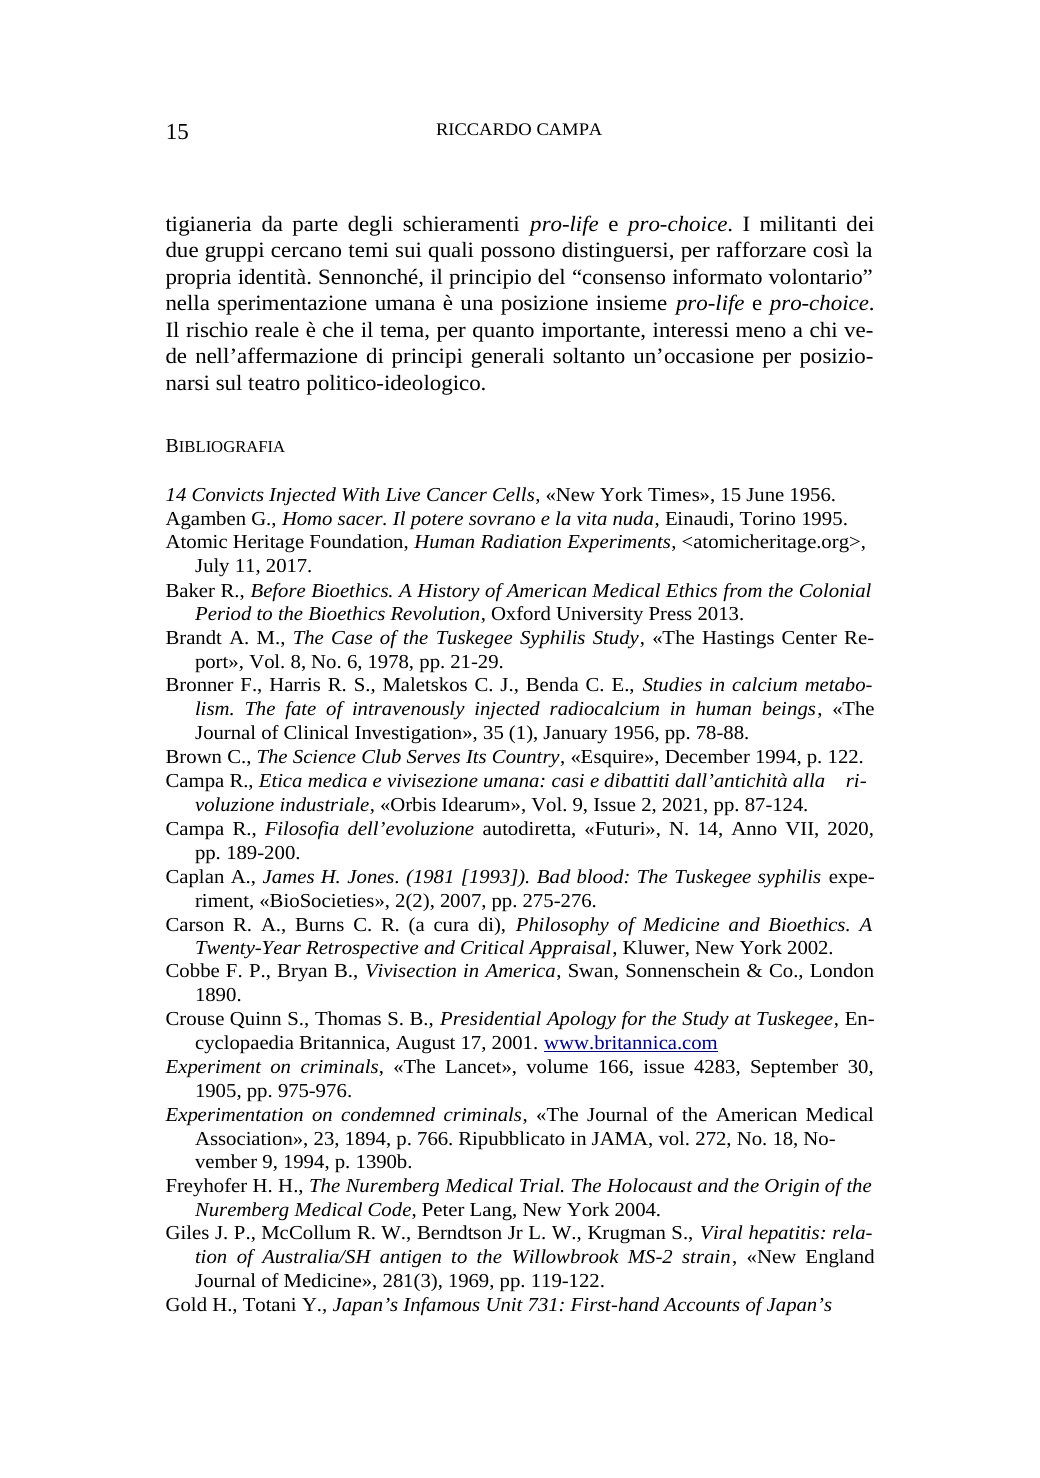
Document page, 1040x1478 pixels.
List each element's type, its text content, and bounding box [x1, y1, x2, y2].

text Brandt A. M., The Case of the Tuskegee Syphilis Study, «The Hastings Center Re- port», Vol. 8, No. 6, 1978, pp. 21-29. [165, 626, 874, 672]
text Experiment on criminals, «The Lancet», volume 166, issue 4283, September 30, 1905, pp. 975-976. [165, 1055, 874, 1102]
text vember 9, 1994, p. 1390b. [195, 1150, 896, 1173]
text BIBLIOGRAFIA [165, 434, 896, 457]
text voluzione industriale, «Orbis Idearum», Vol. 9, Issue 2, 2021, pp. 87-124. [195, 793, 896, 816]
text July 11, 2017. [195, 554, 896, 577]
text Campa R., Filosofia dell’evoluzione autodiretta, «Futuri», N. 14, Anno VII, 2020, pp. 189-200. [165, 817, 874, 863]
text 14 Convicts Injected With Live Cancer Cells, «New York Times», 15 June 1956. Agamben G., Homo sacer. Il potere sovrano e la vita nuda, Einaudi, Torino 1995. Atomic Heritage Foundation, Human Radiation Experiments, <atomicheritage.org>, [165, 483, 896, 553]
text Giles J. P., McCollum R. W., Berndtson Jr L. W., Krugman S., Viral hepatitis: rela- tion of Australia/SH antigen to the Willowbrook MS-2 strain, «New England Journal of Medicine», 281(3), 1969, pp. 119-122. [165, 1221, 874, 1292]
text Crouse Quinn S., Thomas S. B., Presidential Apology for the Study at Tuskegee, En- cyclopaedia Britannica, August 17, 2001. www.britannica.com [165, 1007, 874, 1054]
text Brown C., The Science Club Serves Its Country, «Esquire», December 1994, p. 122. Campa R., Etica medica e vivisezione umana: casi e dibattiti dall’antichità alla ri- [165, 745, 896, 792]
text Freyhofer H. H., The Nuremberg Medical Trial. The Holocaust and the Origin of the Nuremberg Medical Code, Peter Lang, New York 2004. [165, 1174, 874, 1220]
text Gold H., Totani Y., Japan’s Infamous Unit 731: First-hand Accounts of Japan’s [165, 1293, 896, 1316]
text tigianeria da parte degli schieramenti pro-life e pro-choice. I militanti dei due gruppi cercano temi sui quali possono distinguersi, per rafforzare così la propria identità. Sennonché, il principio del “consenso informato volontario” nella sperimentazione umana è una posizione insieme pro-life e pro-choice. Il rischio reale è che il tema, per quanto importante, interessi meno a chi ve- de nell’affermazione di principi generali soltanto un’occasione per posizio- narsi sul teatro politico-ideologico. [165, 211, 874, 395]
text Cobbe F. P., Bryan B., Vivisection in America, Swan, Sonnenschein & Co., London 1890. [165, 959, 874, 1006]
text Carson R. A., Burns C. R. (a cura di), Philosophy of Medicine and Bioethics. A Twenty-Year Retrospective and Critical Appraisal, Kluwer, New York 2002. [165, 912, 874, 958]
text Baker R., Before Bioethics. A History of American Medical Ethics from the Colonial Period to the Bioethics Revolution, Oxford University Press 2013. [165, 578, 874, 625]
text Experimentation on condemned criminals, «The Journal of the American Medical Association», 23, 1894, p. 766. Ripubblicato in JAMA, vol. 272, No. 18, No- [165, 1103, 874, 1149]
text Bronner F., Harris R. S., Maletskos C. J., Benda C. E., Studies in calcium metabo- lism. The fate of intravenously injected radiocalcium in human beings, «The Journal of Clinical Investigation», 35 (1), January 1956, pp. 78-88. [165, 673, 874, 744]
text Caplan A., James H. Jones. (1981 [1993]). Bad blood: The Tuskegee syphilis expe- riment, «BioSocieties», 2(2), 2007, pp. 275-276. [165, 865, 874, 911]
